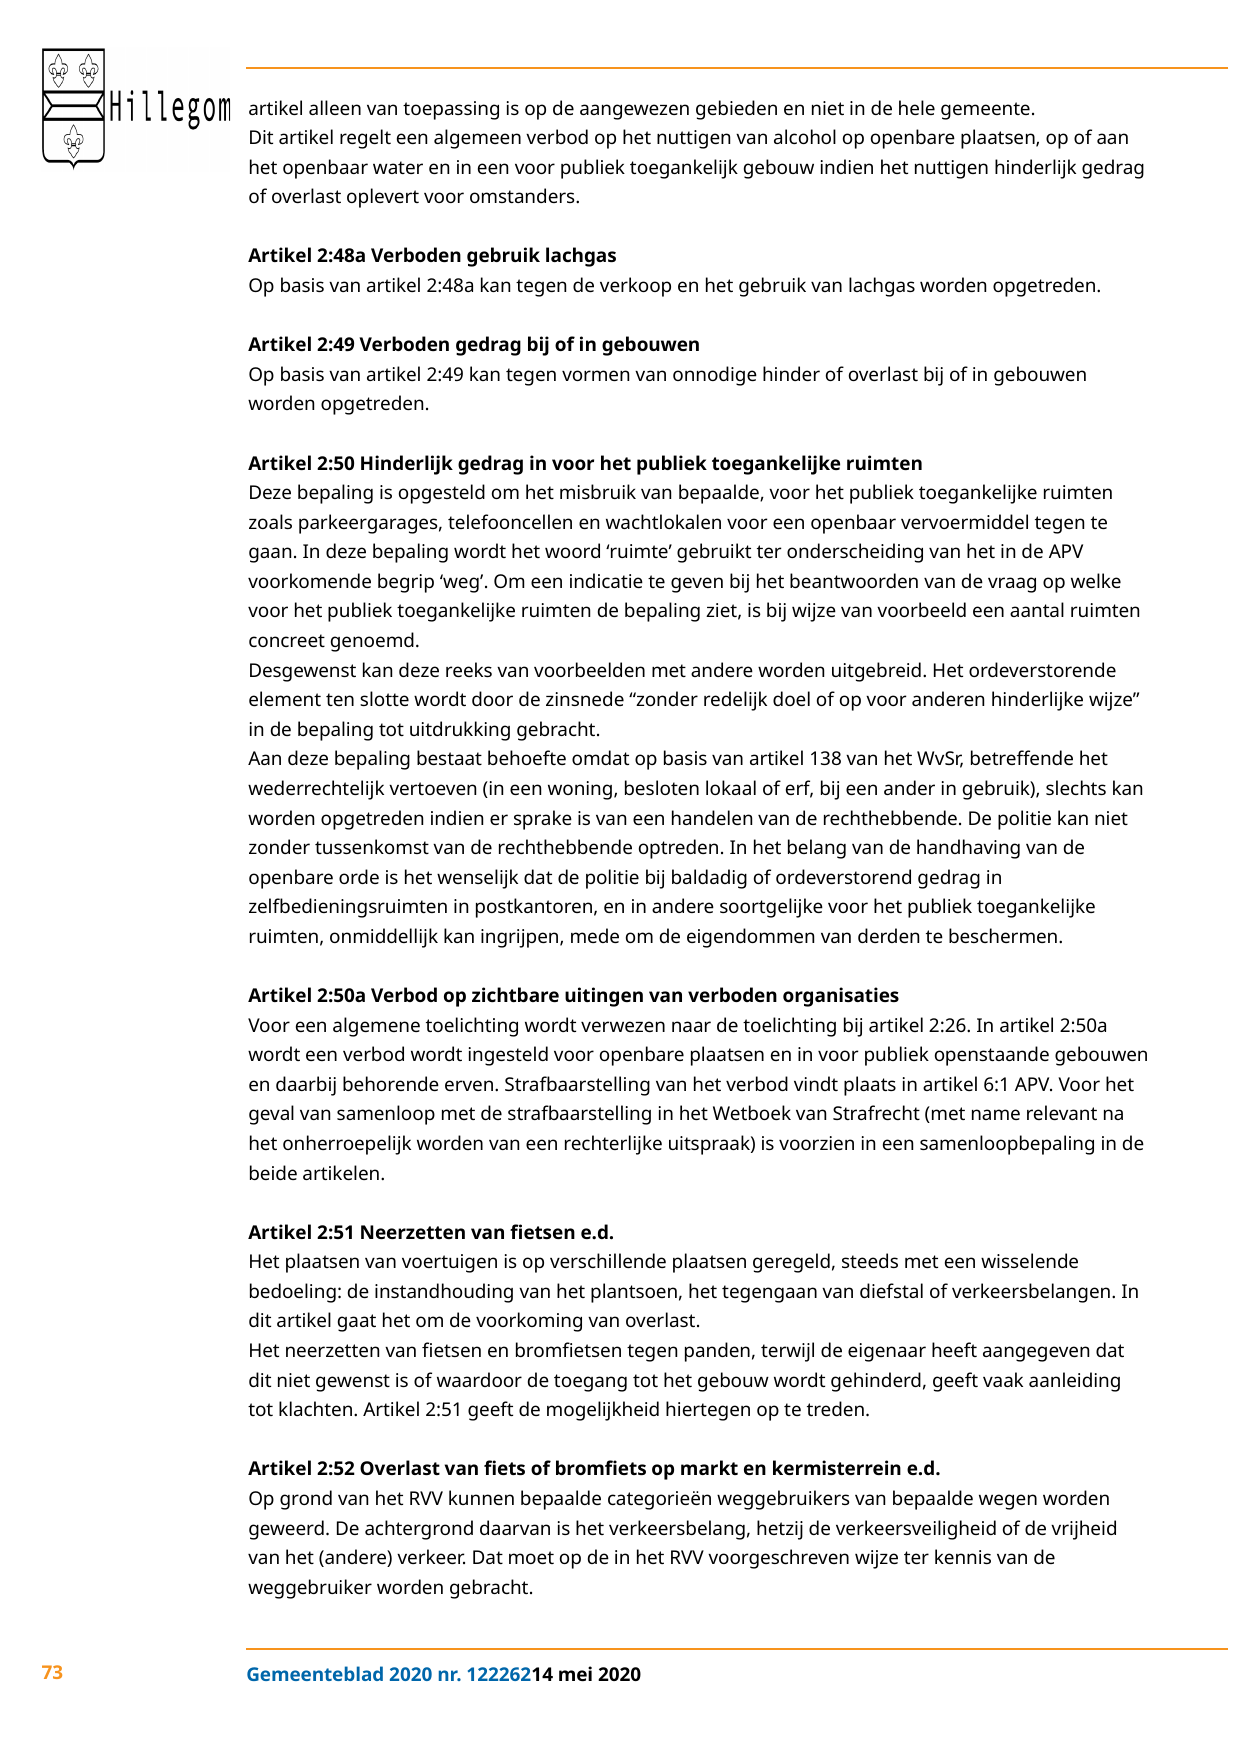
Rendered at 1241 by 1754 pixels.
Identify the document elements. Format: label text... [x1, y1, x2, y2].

text Deze bepaling is opgesteld om het misbruik van bepaalde, voor het publiek toegankelijke ruimten zoals parkeergarages, telefooncellen en wachtlokalen voor een openbaar vervoermiddel tegen te gaan. In deze bepaling wordt het woord ‘ruimte’ gebruikt ter onderscheiding van het in de APV voorkomende begrip ‘weg’. Om een indicatie te geven bij het beantwoorden van de vraag op welke voor het publiek toegankelijke ruimten de bepaling ziet, is bij wijze van voorbeeld een aantal ruimten concreet genoemd. [248, 479, 1152, 653]
text Op grond van het RVV kunnen bepaalde categorieën weggebruikers van bepaalde wegen worden geweerd. De achtergrond daarvan is het verkeersbelang, hetzij de verkeersveiligheid of de vrijheid van het (andere) verkeer. Dat moet op de in het RVV voorgeschreven wijze ter kennis van de weggebruiker worden gebracht. [248, 1485, 1152, 1600]
text Desgewenst kan deze reeks van voorbeelden met andere worden uitgebreid. Het ordeverstorende element ten slotte wordt door de zinsnede “zonder redelijk doel of op voor anderen hinderlijke wijze” in de bepaling tot uitdrukking gebracht. [248, 657, 1152, 742]
text Aan deze bepaling bestaat behoefte omdat op basis van artikel 138 van het WvSr, betreffende het wederrechtelijk vertoeven (in een woning, besloten lokaal of erf, bij een ander in gebruik), slechts kan worden opgetreden indien er sprake is van een handelen van de rechthebbende. De politie kan niet zonder tussenkomst van de rechthebbende optreden. In het belang van de handhaving van de openbare orde is het wenselijk dat de politie bij baldadig of ordeverstorend gedrag in zelfbedieningsruimten in postkantoren, en in andere soortgelijke voor het publiek toegankelijke ruimten, onmiddellijk kan ingrijpen, mede om de eigendommen van derden te beschermen. [248, 746, 1152, 949]
text Op basis van artikel 2:48a kan tegen de verkoop en het gebruik van lachgas worden opgetreden. [248, 272, 1152, 298]
text Het neerzetten van fietsen en bromfietsen tegen panden, terwijl de eigenaar heeft aangegeven dat dit niet gewenst is of waardoor de toegang tot het gebouw wordt gehinderd, geeft vaak aanleiding tot klachten. Artikel 2:51 geeft de mogelijkheid hiertegen op te treden. [248, 1337, 1152, 1422]
text Het plaatsen van voertuigen is op verschillende plaatsen geregeld, steeds met een wisselende bedoeling: de instandhouding van het plantsoen, het tegengaan van diefstal of verkeersbelangen. In dit artikel gaat het om de voorkoming van overlast. [248, 1248, 1152, 1333]
text Artikel 2:48a Verboden gebruik lachgas [248, 243, 1152, 268]
text Artikel 2:52 Overlast van fiets of bromfiets op markt en kermisterrein e.d. [248, 1456, 1152, 1481]
text Artikel 2:50 Hinderlijk gedrag in voor het publiek toegankelijke ruimten [248, 450, 1152, 476]
picture [41, 47, 231, 172]
text Artikel 2:51 Neerzetten van fietsen e.d. [248, 1219, 1152, 1245]
text artikel alleen van toepassing is op de aangewezen gebieden en niet in de hele gemeente. [248, 95, 1152, 121]
text Dit artikel regelt een algemeen verbod op het nuttigen van alcohol op openbare plaatsen, op of aan het openbaar water en in een voor publiek toegankelijk gebouw indien het nuttigen hinderlijk gedrag of overlast oplevert voor omstanders. [248, 124, 1152, 209]
text Voor een algemene toelichting wordt verwezen naar de toelichting bij artikel 2:26. In artikel 2:50a wordt een verbod wordt ingesteld voor openbare plaatsen en in voor publiek openstaande gebouwen en daarbij behorende erven. Strafbaarstelling van het verbod vindt plaats in artikel 6:1 APV. Voor het geval van samenloop met de strafbaarstelling in het Wetboek van Strafrecht (met name relevant na het onherroepelijk worden van een rechterlijke uitspraak) is voorzien in een samenloopbepaling in de beide artikelen. [248, 1012, 1152, 1186]
text Artikel 2:50a Verbod op zichtbare uitingen van verboden organisaties [248, 982, 1152, 1008]
text Op basis van artikel 2:49 kan tegen vormen van onnodige hinder of overlast bij of in gebouwen worden opgetreden. [248, 361, 1152, 416]
text Artikel 2:49 Verboden gedrag bij of in gebouwen [248, 331, 1152, 357]
